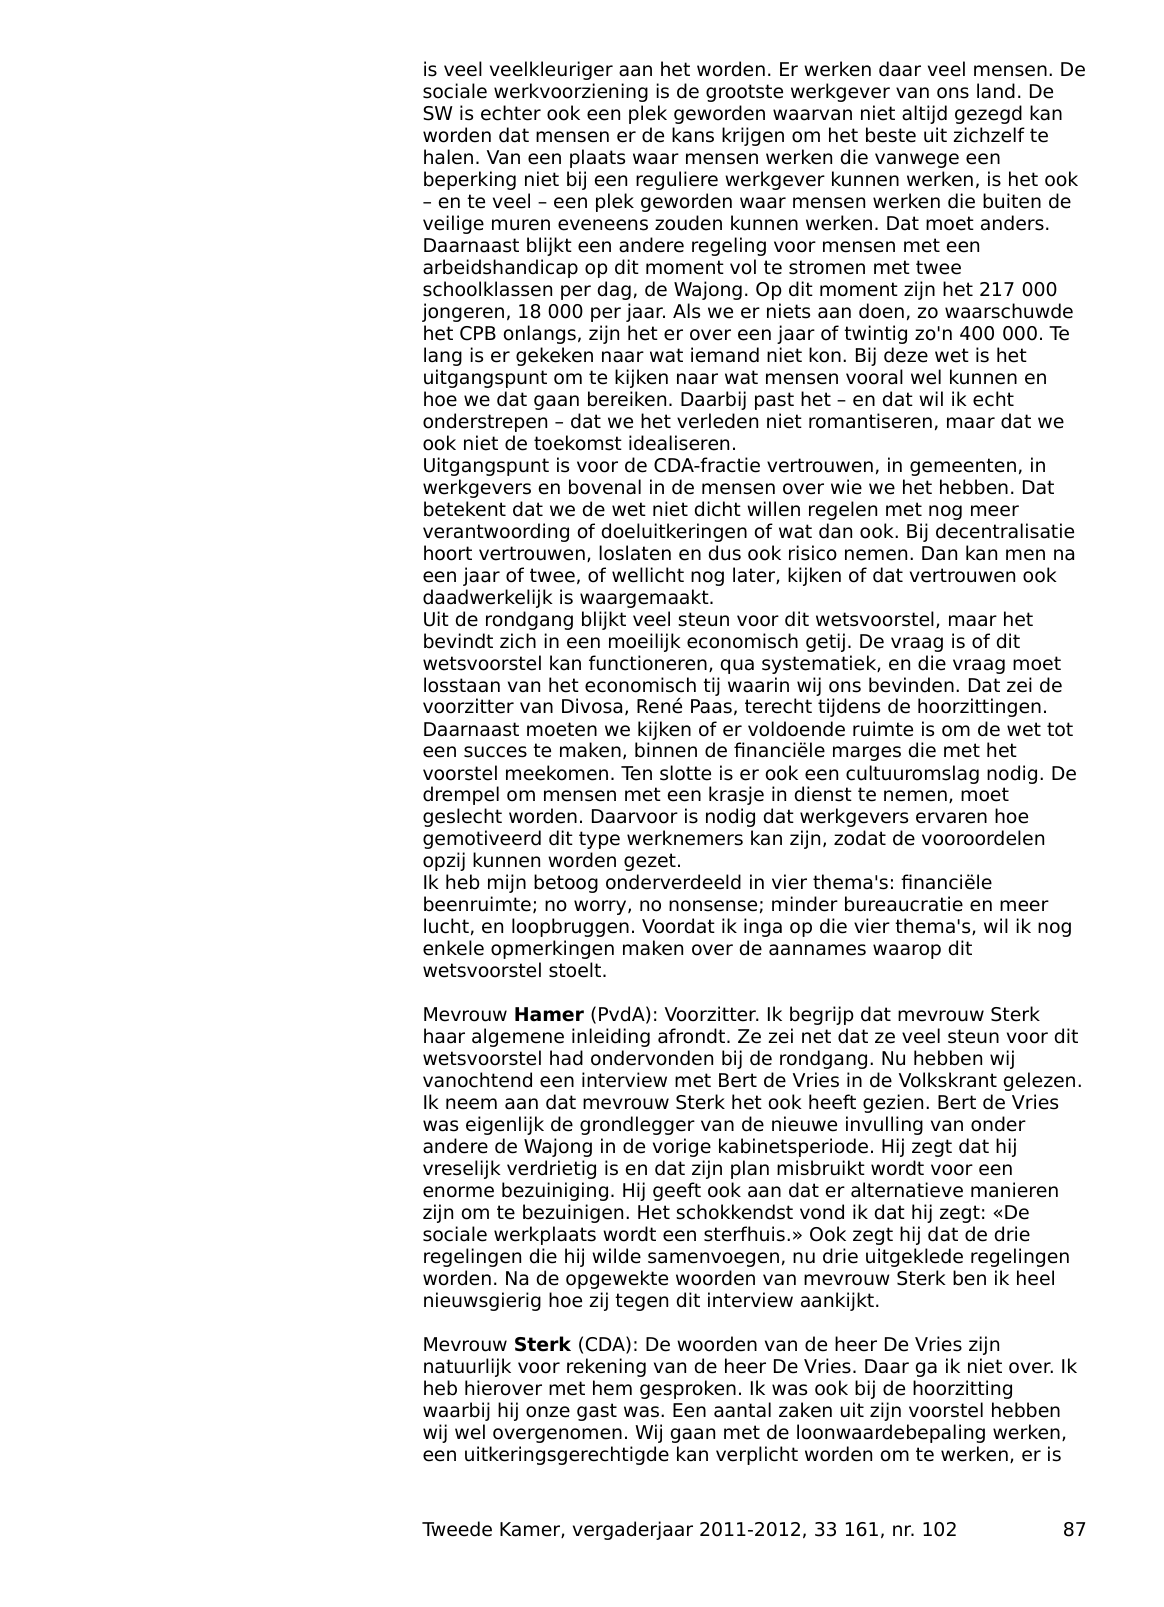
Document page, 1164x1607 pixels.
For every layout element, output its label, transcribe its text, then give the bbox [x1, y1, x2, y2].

text Mevrouw Hamer (PvdA): Voorzitter. Ik begrijp dat mevrouw Sterk haar algemene inleiding afrondt. Ze zei net dat ze veel steun voor dit wetsvoorstel had ondervonden bij de rondgang. Nu hebben wij vanochtend een interview met Bert de Vries in de Volkskrant gelezen. Ik neem aan dat mevrouw Sterk het ook heeft gezien. Bert de Vries was eigenlijk de grondlegger van de nieuwe invulling van onder andere de Wajong in de vorige kabinetsperiode. Hij zegt dat hij vreselijk verdrietig is en dat zijn plan misbruikt wordt voor een enorme bezuiniging. Hij geeft ook aan dat er alternatieve manieren zijn om te bezuinigen. Het schokkendst vond ik dat hij zegt: «De sociale werkplaats wordt een sterfhuis.» Ook zegt hij dat de drie regelingen die hij wilde samenvoegen, nu drie uitgeklede regelingen worden. Na de opgewekte woorden van mevrouw Sterk ben ik heel nieuwsgierig hoe zij tegen dit interview aankijkt. [422, 1004, 1087, 1312]
text Uitgangspunt is voor de CDA-fractie vertrouwen, in gemeenten, in werkgevers en bovenal in de mensen over wie we het hebben. Dat betekent dat we de wet niet dicht willen regelen met nog meer verantwoording of doeluitkeringen of wat dan ook. Bij decentralisatie hoort vertrouwen, loslaten en dus ook risico nemen. Dan kan men na een jaar of twee, of wellicht nog later, kijken of dat vertrouwen ook daadwerkelijk is waargemaakt. [422, 455, 1087, 608]
text Ik heb mijn betoog onderverdeeld in vier thema's: financiële beenruimte; no worry, no nonsense; minder bureaucratie en meer lucht, en loopbruggen. Voordat ik inga op die vier thema's, wil ik nog enkele opmerkingen maken over de aannames waarop dit wetsvoorstel stoelt. [422, 872, 1087, 982]
text Uit de rondgang blijkt veel steun voor dit wetsvoorstel, maar het bevindt zich in een moeilijk economisch getij. De vraag is of dit wetsvoorstel kan functioneren, qua systematiek, en die vraag moet losstaan van het economisch tij waarin wij ons bevinden. Dat zei de voorzitter van Divosa, René Paas, terecht tijdens de hoorzittingen. Daarnaast moeten we kijken of er voldoende ruimte is om de wet tot een succes te maken, binnen de financiële marges die met het voorstel meekomen. Ten slotte is er ook een cultuuromslag nodig. De drempel om mensen met een krasje in dienst te nemen, moet geslecht worden. Daarvoor is nodig dat werkgevers ervaren hoe gemotiveerd dit type werknemers kan zijn, zodat de vooroordelen opzij kunnen worden gezet. [422, 608, 1087, 872]
text Daarnaast blijkt een andere regeling voor mensen met een arbeidshandicap op dit moment vol te stromen met twee schoolklassen per dag, de Wajong. Op dit moment zijn het 217 000 jongeren, 18 000 per jaar. Als we er niets aan doen, zo waarschuwde het CPB onlangs, zijn het er over een jaar of twintig zo'n 400 000. Te lang is er gekeken naar wat iemand niet kon. Bij deze wet is het uitgangspunt om te kijken naar wat mensen vooral wel kunnen en hoe we dat gaan bereiken. Daarbij past het – en dat wil ik echt onderstrepen – dat we het verleden niet romantiseren, maar dat we ook niet de toekomst idealiseren. [422, 235, 1087, 455]
text Mevrouw Sterk (CDA): De woorden van de heer De Vries zijn natuurlijk voor rekening van de heer De Vries. Daar ga ik niet over. Ik heb hierover met hem gesproken. Ik was ook bij de hoorzitting waarbij hij onze gast was. Een aantal zaken uit zijn voorstel hebben wij wel overgenomen. Wij gaan met de loonwaardebepaling werken, een uitkeringsgerechtigde kan verplicht worden om te werken, er is [422, 1334, 1087, 1466]
text is veel veelkleuriger aan het worden. Er werken daar veel mensen. De sociale werkvoorziening is de grootste werkgever van ons land. De SW is echter ook een plek geworden waarvan niet altijd gezegd kan worden dat mensen er de kans krijgen om het beste uit zichzelf te halen. Van een plaats waar mensen werken die vanwege een beperking niet bij een reguliere werkgever kunnen werken, is het ook – en te veel – een plek geworden waar mensen werken die buiten de veilige muren eveneens zouden kunnen werken. Dat moet anders. [422, 59, 1087, 235]
